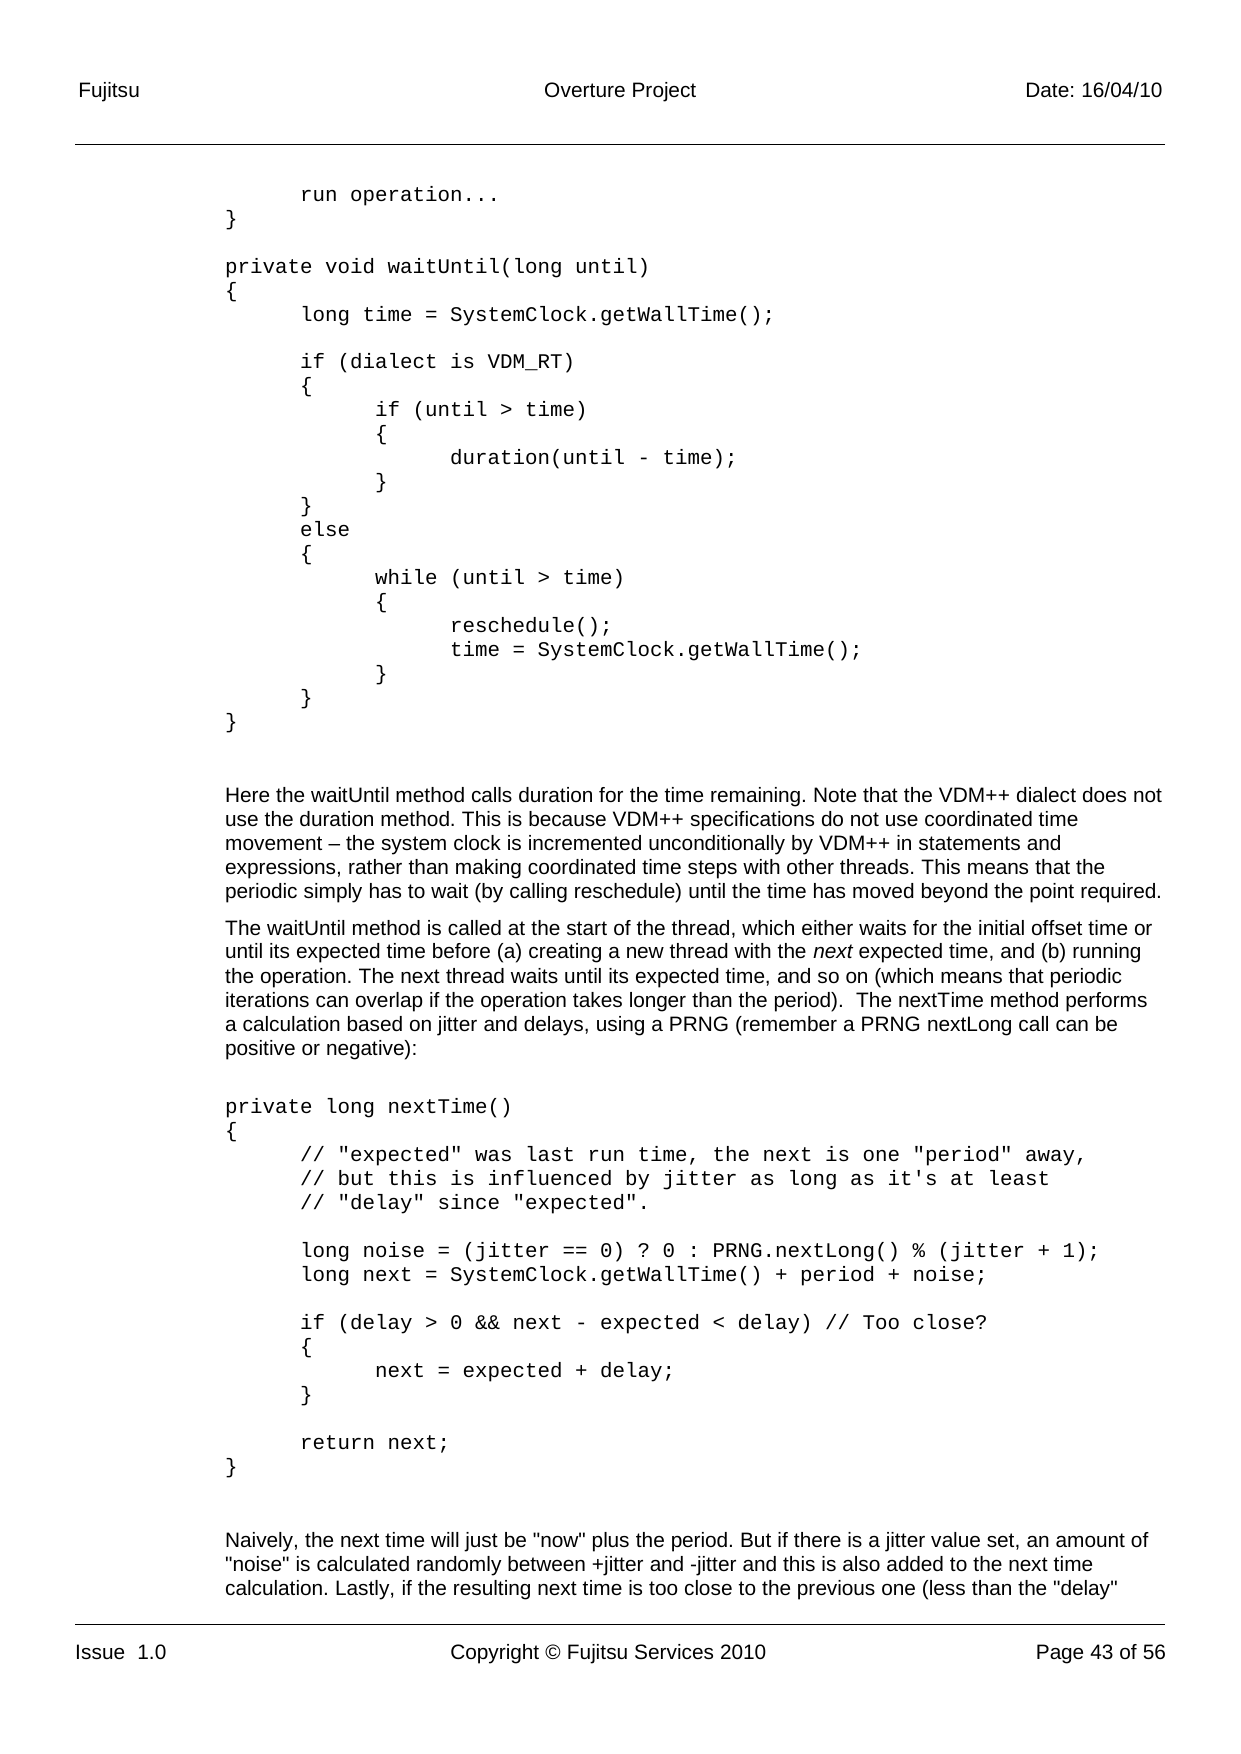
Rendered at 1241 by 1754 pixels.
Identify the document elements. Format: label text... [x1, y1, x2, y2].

text // "delay" since "expected". [225, 1192, 1165, 1216]
text next = expected + delay; [225, 1360, 1165, 1384]
text run operation... [225, 184, 1165, 208]
text } [225, 495, 1165, 519]
text while (until > time) [225, 567, 1165, 591]
text } [225, 1384, 1165, 1408]
text Naively, the next time will just be "now" plus the period. But if there is a jitter value set, an amount of "noise" is calculated randomly between +jitter and -jitter and this is also added to the next time calculation. Lastly, if the resulting next time is too close to the previous one (less than the "delay" [225, 1527, 1165, 1600]
text Here the waitUntil method calls duration for the time remaining. Note that the VDM++ dialect does not use the duration method. This is because VDM++ specifications do not use coordinated time movement – the system clock is incremented unconditionally by VDM++ in statements and expressions, rather than making coordinated time steps with other threads. This means that the periodic simply has to wait (by calling reschedule) until the time has moved beyond the point required. [225, 783, 1165, 903]
text } [225, 687, 1165, 711]
text { [225, 279, 1165, 303]
text if (until > time) [225, 399, 1165, 423]
text { [225, 543, 1165, 567]
text if (delay > 0 && next - expected < delay) // Too close? [225, 1312, 1165, 1336]
text private void waitUntil(long until) [225, 256, 1165, 279]
text // but this is influenced by jitter as long as it's at least [225, 1168, 1165, 1192]
text if (dialect is VDM_RT) [225, 351, 1165, 375]
text time = SystemClock.getWallTime(); [225, 639, 1165, 663]
text { [225, 1336, 1165, 1360]
text { [225, 1120, 1165, 1144]
text long noise = (jitter == 0) ? 0 : PRNG.nextLong() % (jitter + 1); [225, 1240, 1165, 1264]
text } [225, 1456, 1165, 1479]
text private long nextTime() [225, 1096, 1165, 1120]
text } [225, 471, 1165, 495]
text long time = SystemClock.getWallTime(); [225, 303, 1165, 327]
text { [225, 375, 1165, 399]
text } [225, 711, 1165, 735]
text reschedule(); [225, 615, 1165, 639]
text { [225, 591, 1165, 615]
text { [225, 423, 1165, 447]
text } [225, 663, 1165, 687]
text return next; [225, 1432, 1165, 1456]
text long next = SystemClock.getWallTime() + period + noise; [225, 1264, 1165, 1288]
text duration(until - time); [225, 447, 1165, 471]
text // "expected" was last run time, the next is one "period" away, [225, 1144, 1165, 1168]
text The waitUntil method is called at the start of the thread, which either waits for the initial offset time or until its expected time before (a) creating a new thread with the next expected time, and (b) running the operation. The next thread waits until its expected time, and so on (which means that periodic iterations can overlap if the operation takes longer than the period). The nextTime method performs a calculation based on jitter and delays, using a PRNG (remember a PRNG nextLong call can be positive or negative): [225, 915, 1165, 1060]
text } [225, 208, 1165, 232]
text else [225, 519, 1165, 543]
